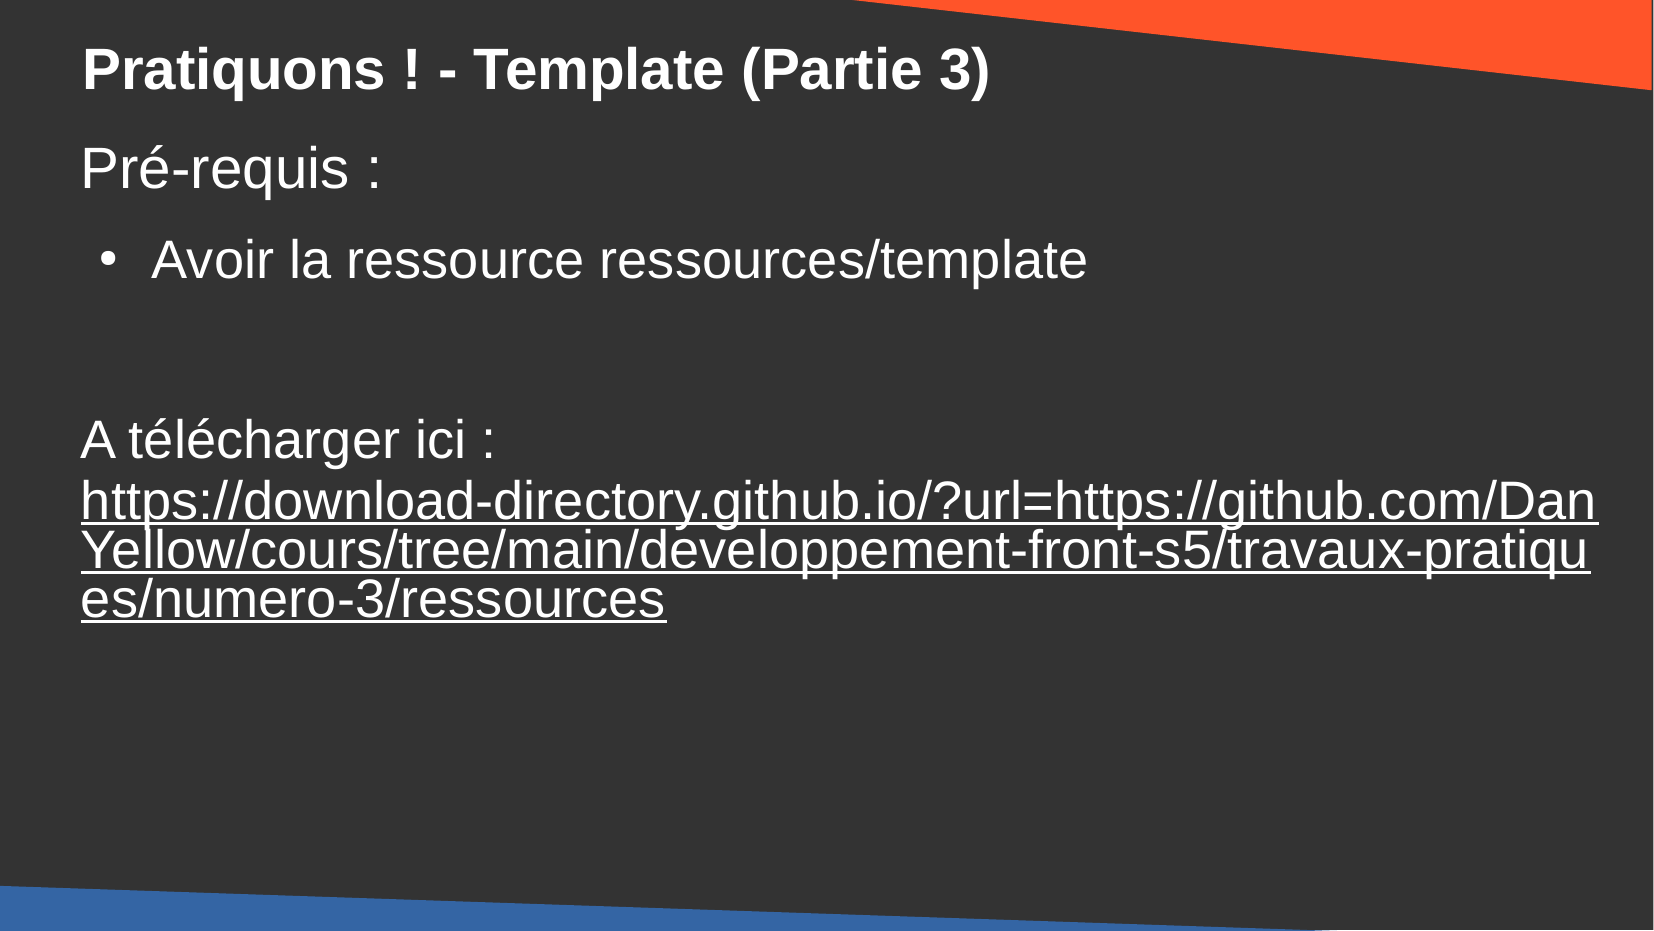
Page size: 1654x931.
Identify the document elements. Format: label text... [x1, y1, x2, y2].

text_box [852, 0, 1652, 91]
text_box [0, 885, 1337, 931]
list Pré-requis : Avoir la ressource ressources/template A télécharger ici : https://download-directory.github.io/?url=https://github.com/DanYellow/cours/tree/main/developpement-front-s5/travaux-pratiques/numero-3/ressources [80, 135, 1620, 721]
title Pratiquons ! - Template (Partie 3) [82, 37, 1571, 114]
